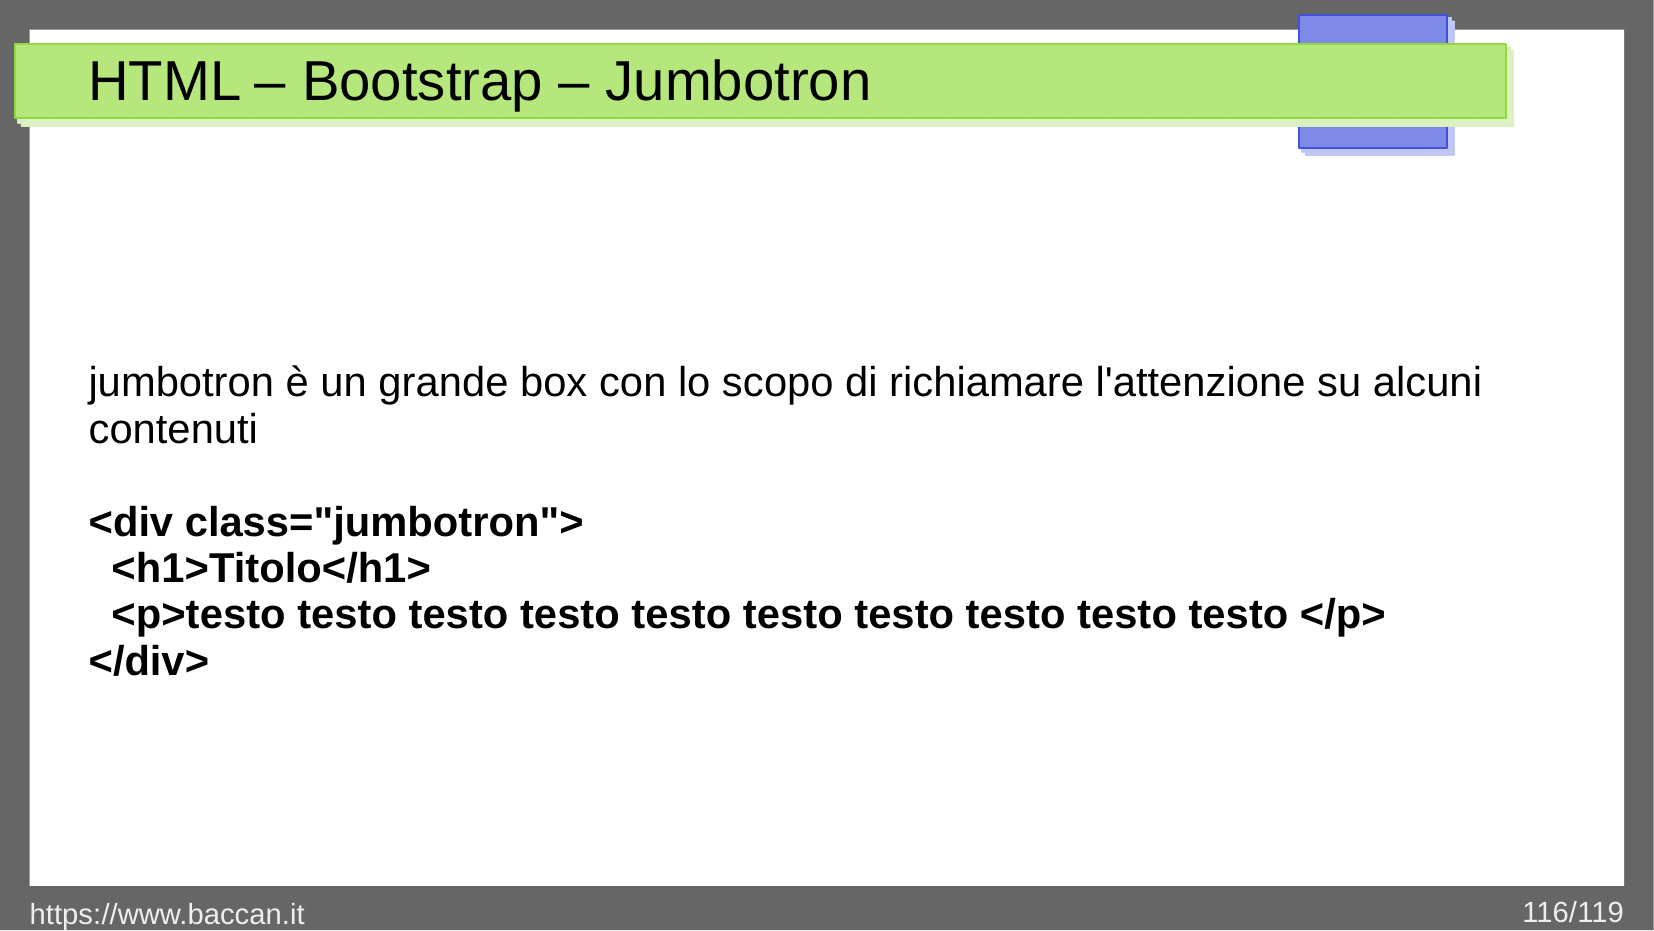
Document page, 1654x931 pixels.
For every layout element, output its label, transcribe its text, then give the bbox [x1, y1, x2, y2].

text_box jumbotron è un grande box con lo scopo di richiamare l'attenzione su alcuni contenuti <div class="jumbotron"> <h1>Titolo</h1> <p>testo testo testo testo testo testo testo testo testo testo </p> </div> [88, 157, 1565, 886]
title HTML – Bootstrap – Jumbotron [88, 44, 1506, 119]
